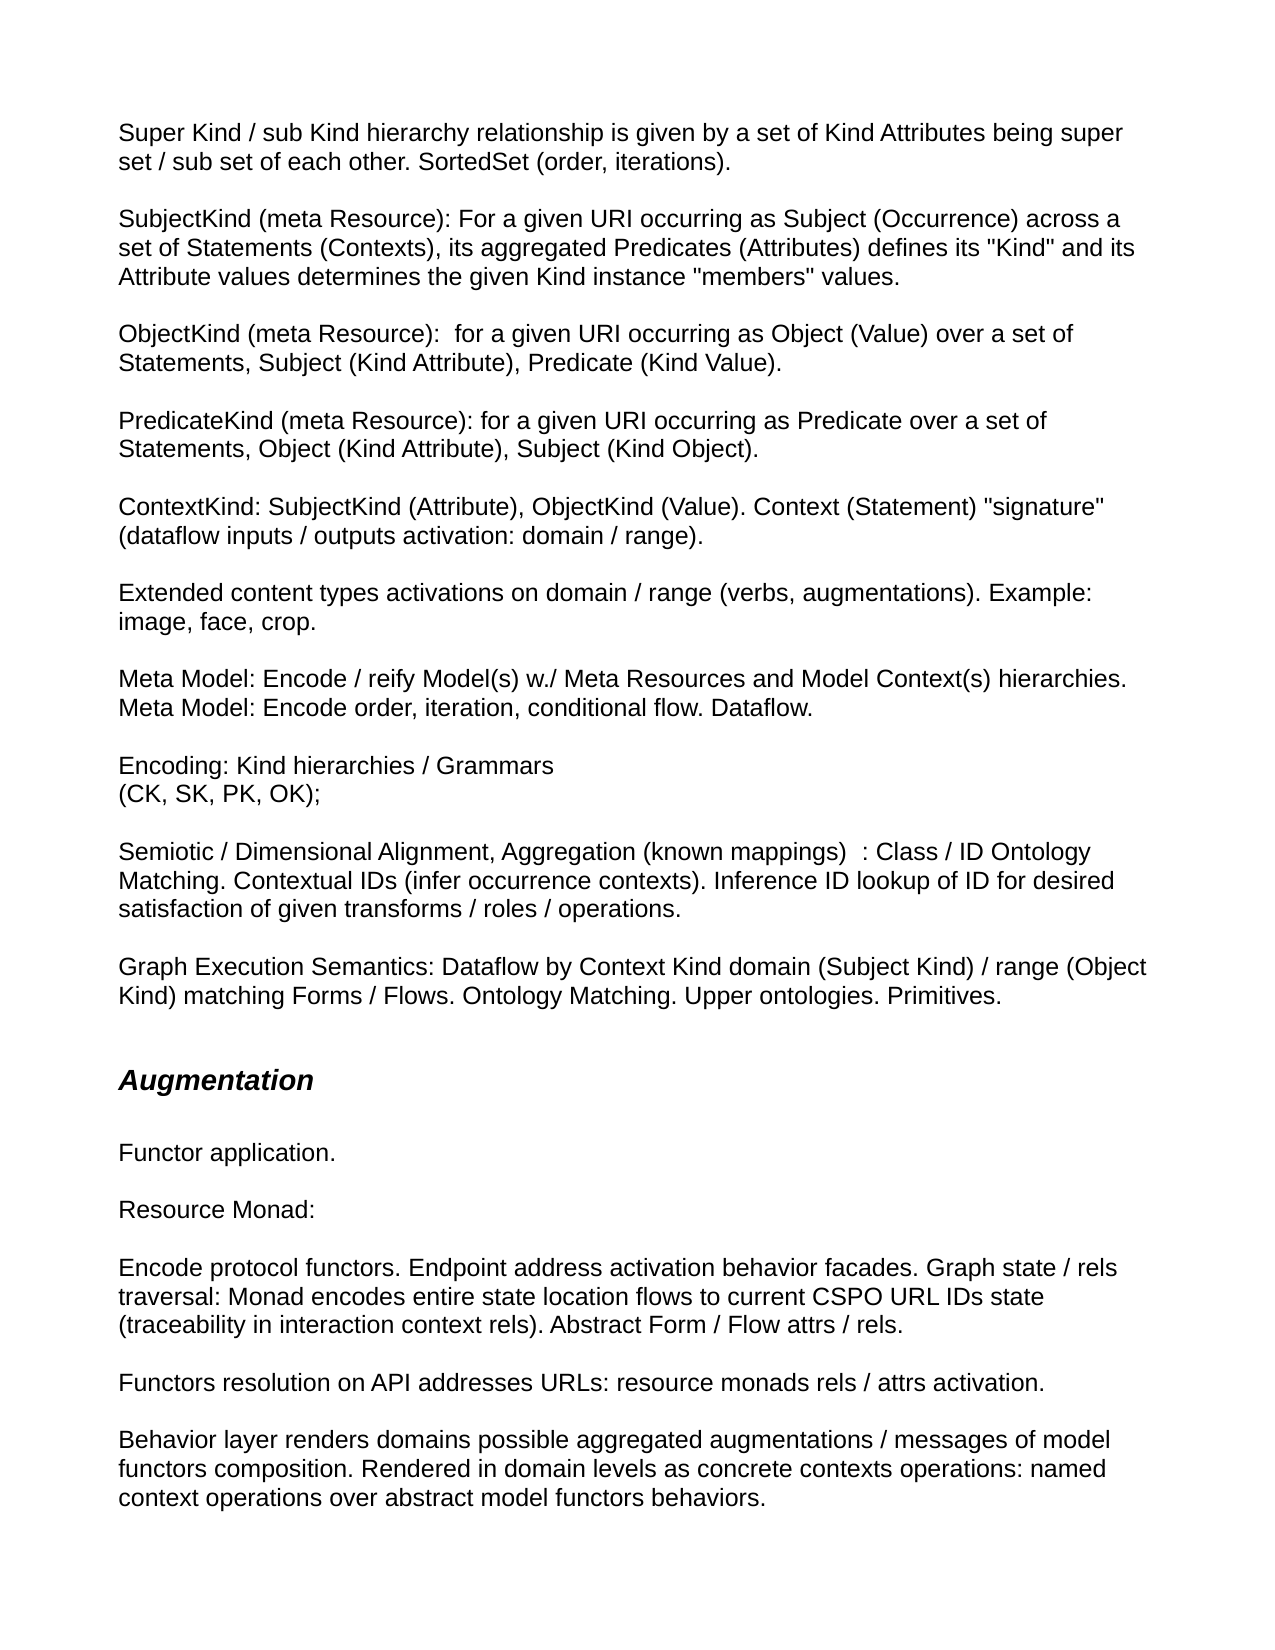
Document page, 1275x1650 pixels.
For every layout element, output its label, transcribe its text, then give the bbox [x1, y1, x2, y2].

text Encode protocol functors. Endpoint address activation behavior facades. Graph state / rels traversal: Monad encodes entire state location flows to current CSPO URL IDs state (traceability in interaction context rels). Abstract Form / Flow attrs / rels. [118, 1253, 1157, 1339]
text Behavior layer renders domains possible aggregated augmentations / messages of model functors composition. Rendered in domain levels as concrete contexts operations: named context operations over abstract model functors behaviors. [118, 1425, 1157, 1512]
subtitle Augmentation [118, 1063, 1157, 1097]
text Functor application. [118, 1138, 1157, 1167]
text PredicateKind (meta Resource): for a given URI occurring as Predicate over a set of Statements, Object (Kind Attribute), Subject (Kind Object). [118, 406, 1157, 463]
text Extended content types activations on domain / range (verbs, augmentations). Example: image, face, crop. [118, 578, 1157, 636]
text SubjectKind (meta Resource): For a given URI occurring as Subject (Occurrence) across a set of Statements (Contexts), its aggregated Predicates (Attributes) defines its "Kind" and its Attribute values determines the given Kind instance "members" values. [118, 204, 1157, 291]
text Functors resolution on API addresses URLs: resource monads rels / attrs activation. [118, 1368, 1157, 1397]
text Graph Execution Semantics: Dataflow by Context Kind domain (Subject Kind) / range (Object Kind) matching Forms / Flows. Ontology Matching. Upper ontologies. Primitives. [118, 952, 1157, 1009]
text Super Kind / sub Kind hierarchy relationship is given by a set of Kind Attributes being super set / sub set of each other. SortedSet (order, iterations). [118, 118, 1157, 176]
text Meta Model: Encode / reify Model(s) w./ Meta Resources and Model Context(s) hierarchies. Meta Model: Encode order, iteration, conditional flow. Dataflow. [118, 664, 1157, 722]
text (CK, SK, PK, OK); [118, 779, 1157, 808]
text Encoding: Kind hierarchies / Grammars [118, 751, 1157, 779]
text Resource Monad: [118, 1195, 1157, 1224]
text ObjectKind (meta Resource): for a given URI occurring as Object (Value) over a set of Statements, Subject (Kind Attribute), Predicate (Kind Value). [118, 319, 1157, 377]
text ContextKind: SubjectKind (Attribute), ObjectKind (Value). Context (Statement) "signature" (dataflow inputs / outputs activation: domain / range). [118, 492, 1157, 549]
text Semiotic / Dimensional Alignment, Aggregation (known mappings) : Class / ID Ontology Matching. Contextual IDs (infer occurrence contexts). Inference ID lookup of ID for desired satisfaction of given transforms / roles / operations. [118, 837, 1157, 923]
